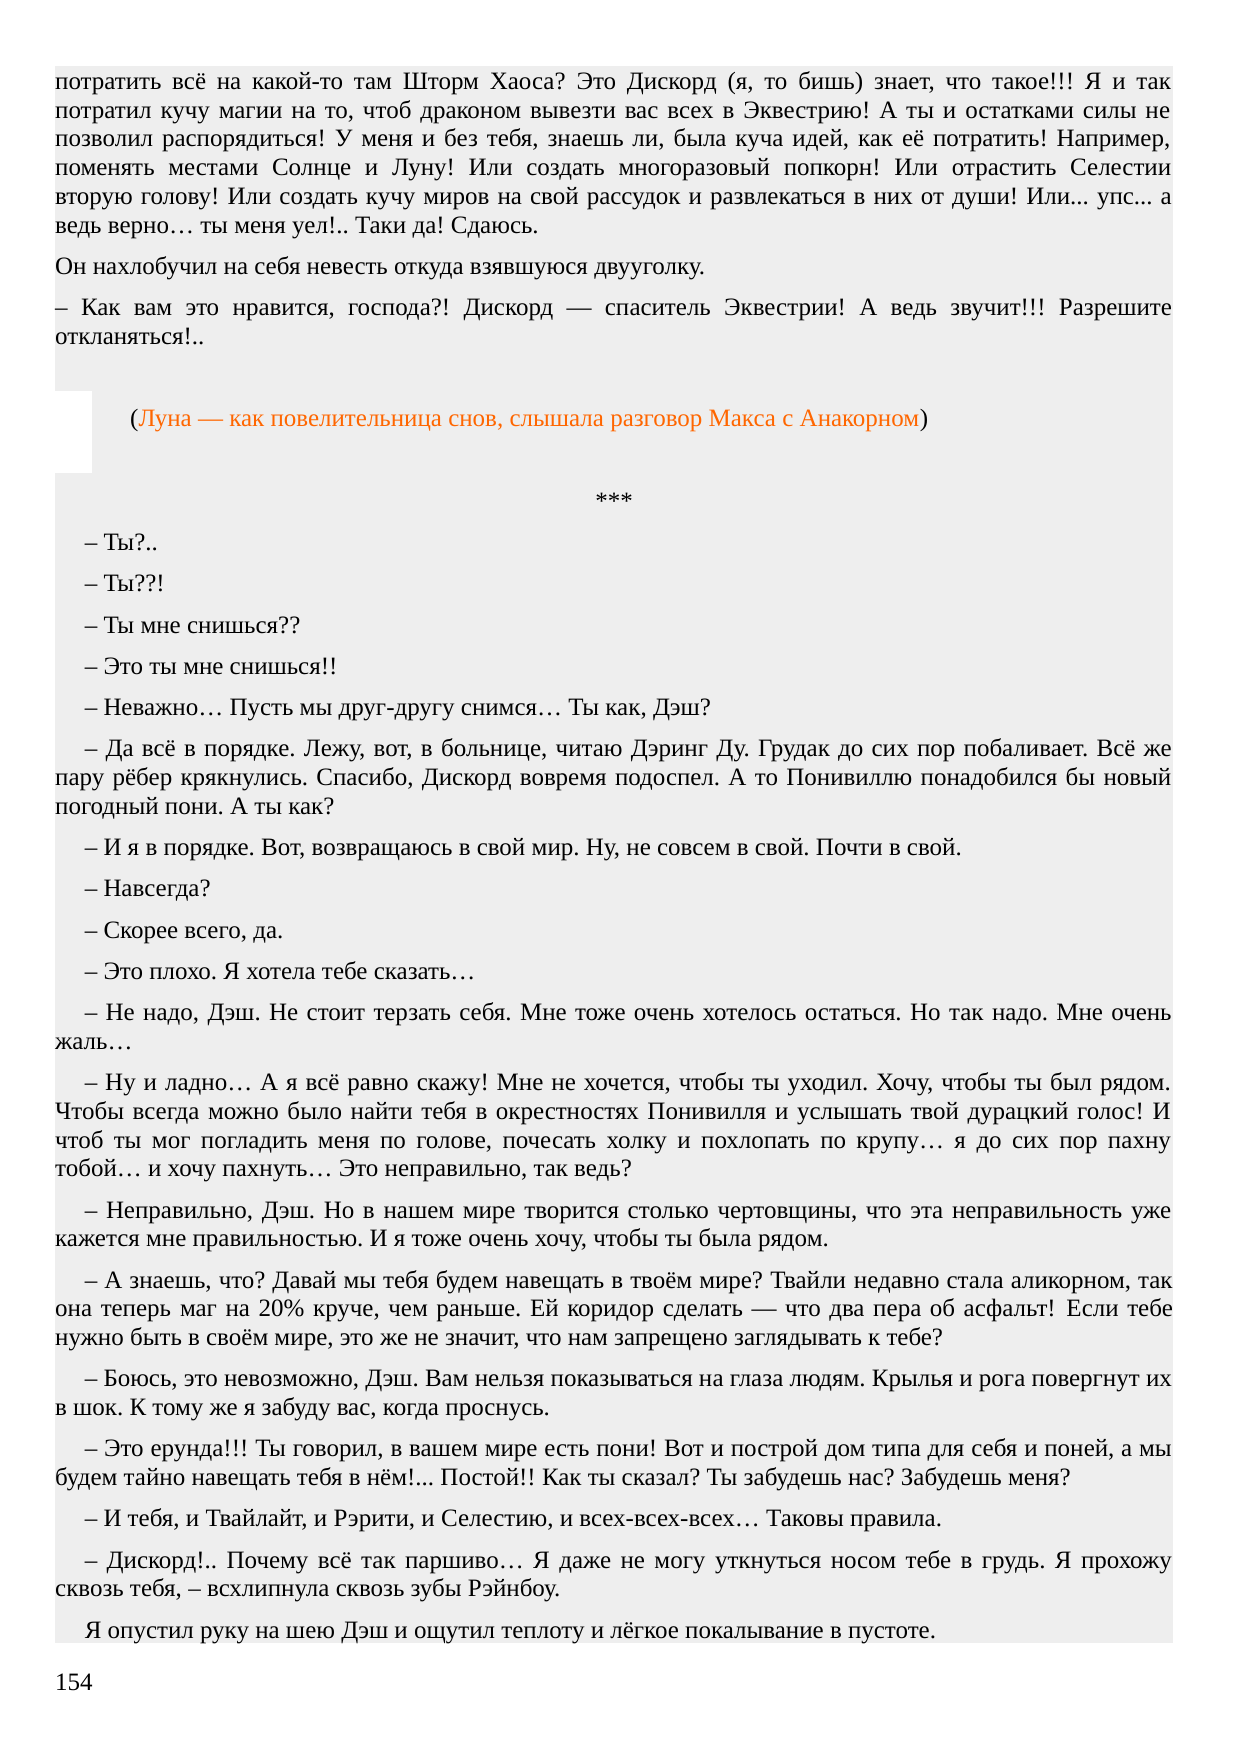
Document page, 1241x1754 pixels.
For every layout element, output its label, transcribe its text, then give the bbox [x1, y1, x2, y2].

text – Не надо, Дэш. Не стоит терзать себя. Мне тоже очень хотелось остаться. Но так надо. Мне очень жаль… [55, 997, 1173, 1055]
text – Ты?.. [55, 527, 1173, 556]
list (Луна — как повелительница снов, слышала разговор Макса с Анакорном) [92, 403, 1173, 432]
text – Ты мне снишься?? [55, 610, 1173, 638]
text *** [55, 486, 1173, 515]
text – А знаешь, что? Давай мы тебя будем навещать в твоём мире? Твайли недавно стала аликорном, так она теперь маг на 20% круче, чем раньше. Ей коридор сделать — что два пера об асфальт! Если тебе нужно быть в своём мире, это же не значит, что нам запрещено заглядывать к тебе? [55, 1265, 1173, 1351]
text – Боюсь, это невозможно, Дэш. Вам нельзя показываться на глаза людям. Крылья и рога повергнут их в шок. К тому же я забуду вас, когда проснусь. [55, 1363, 1173, 1421]
text – Это плохо. Я хотела тебе сказать… [55, 956, 1173, 985]
text – Неважно… Пусть мы друг-другу снимся… Ты как, Дэш? [55, 692, 1173, 721]
text потратить всё на какой-то там Шторм Хаоса? Это Дискорд (я, то бишь) знает, что такое!!! Я и так потратил кучу магии на то, чтоб драконом вывезти вас всех в Эквестрию! А ты и остатками силы не позволил распорядиться! У меня и без тебя, знаешь ли, была куча идей, как её потратить! Например, поменять местами Солнце и Луну! Или создать многоразовый попкорн! Или отрастить Селестии вторую голову! Или создать кучу миров на свой рассудок и развлекаться в них от души! Или... упс... а ведь верно… ты меня уел!.. Таки да! Сдаюсь. [55, 66, 1173, 238]
text – Навсегда? [55, 873, 1173, 902]
text – Это ты мне снишься!! [55, 651, 1173, 680]
text – Это ерунда!!! Ты говорил, в вашем мире есть пони! Вот и построй дом типа для себя и поней, а мы будем тайно навещать тебя в нём!... Постой!! Как ты сказал? Ты забудешь нас? Забудешь меня? [55, 1433, 1173, 1491]
text – Неправильно, Дэш. Но в нашем мире творится столько чертовщины, что эта неправильность уже кажется мне правильностью. И я тоже очень хочу, чтобы ты была рядом. [55, 1195, 1173, 1252]
text – Дискорд!.. Почему всё так паршиво… Я даже не могу уткнуться носом тебе в грудь. Я прохожу сквозь тебя, – всхлипнула сквозь зубы Рэйнбоу. [55, 1545, 1173, 1602]
text – И я в порядке. Вот, возвращаюсь в свой мир. Ну, не совсем в свой. Почти в свой. [55, 832, 1173, 861]
text Я опустил руку на шею Дэш и ощутил теплоту и лёгкое покалывание в пустоте. [55, 1615, 1173, 1643]
text – Как вам это нравится, господа?! Дискорд — спаситель Эквестрии! А ведь звучит!!! Разрешите откланяться!.. [55, 292, 1173, 350]
text – Скорее всего, да. [55, 915, 1173, 943]
text Он нахлобучил на себя невесть откуда взявшуюся двууголку. [55, 251, 1173, 280]
text – Ты??! [55, 568, 1173, 597]
text – И тебя, и Твайлайт, и Рэрити, и Селестию, и всех-всех-всех… Таковы правила. [55, 1503, 1173, 1532]
text – Ну и ладно… А я всё равно скажу! Мне не хочется, чтобы ты уходил. Хочу, чтобы ты был рядом. Чтобы всегда можно было найти тебя в окрестностях Понивилля и услышать твой дурацкий голос! И чтоб ты мог погладить меня по голове, почесать холку и похлопать по крупу… я до сих пор пахну тобой… и хочу пахнуть… Это неправильно, так ведь? [55, 1067, 1173, 1182]
text – Да всё в порядке. Лежу, вот, в больнице, читаю Дэринг Ду. Грудак до сих пор побаливает. Всё же пару рёбер крякнулись. Спасибо, Дискорд вовремя подоспел. А то Понивиллю понадобился бы новый погодный пони. А ты как? [55, 733, 1173, 820]
